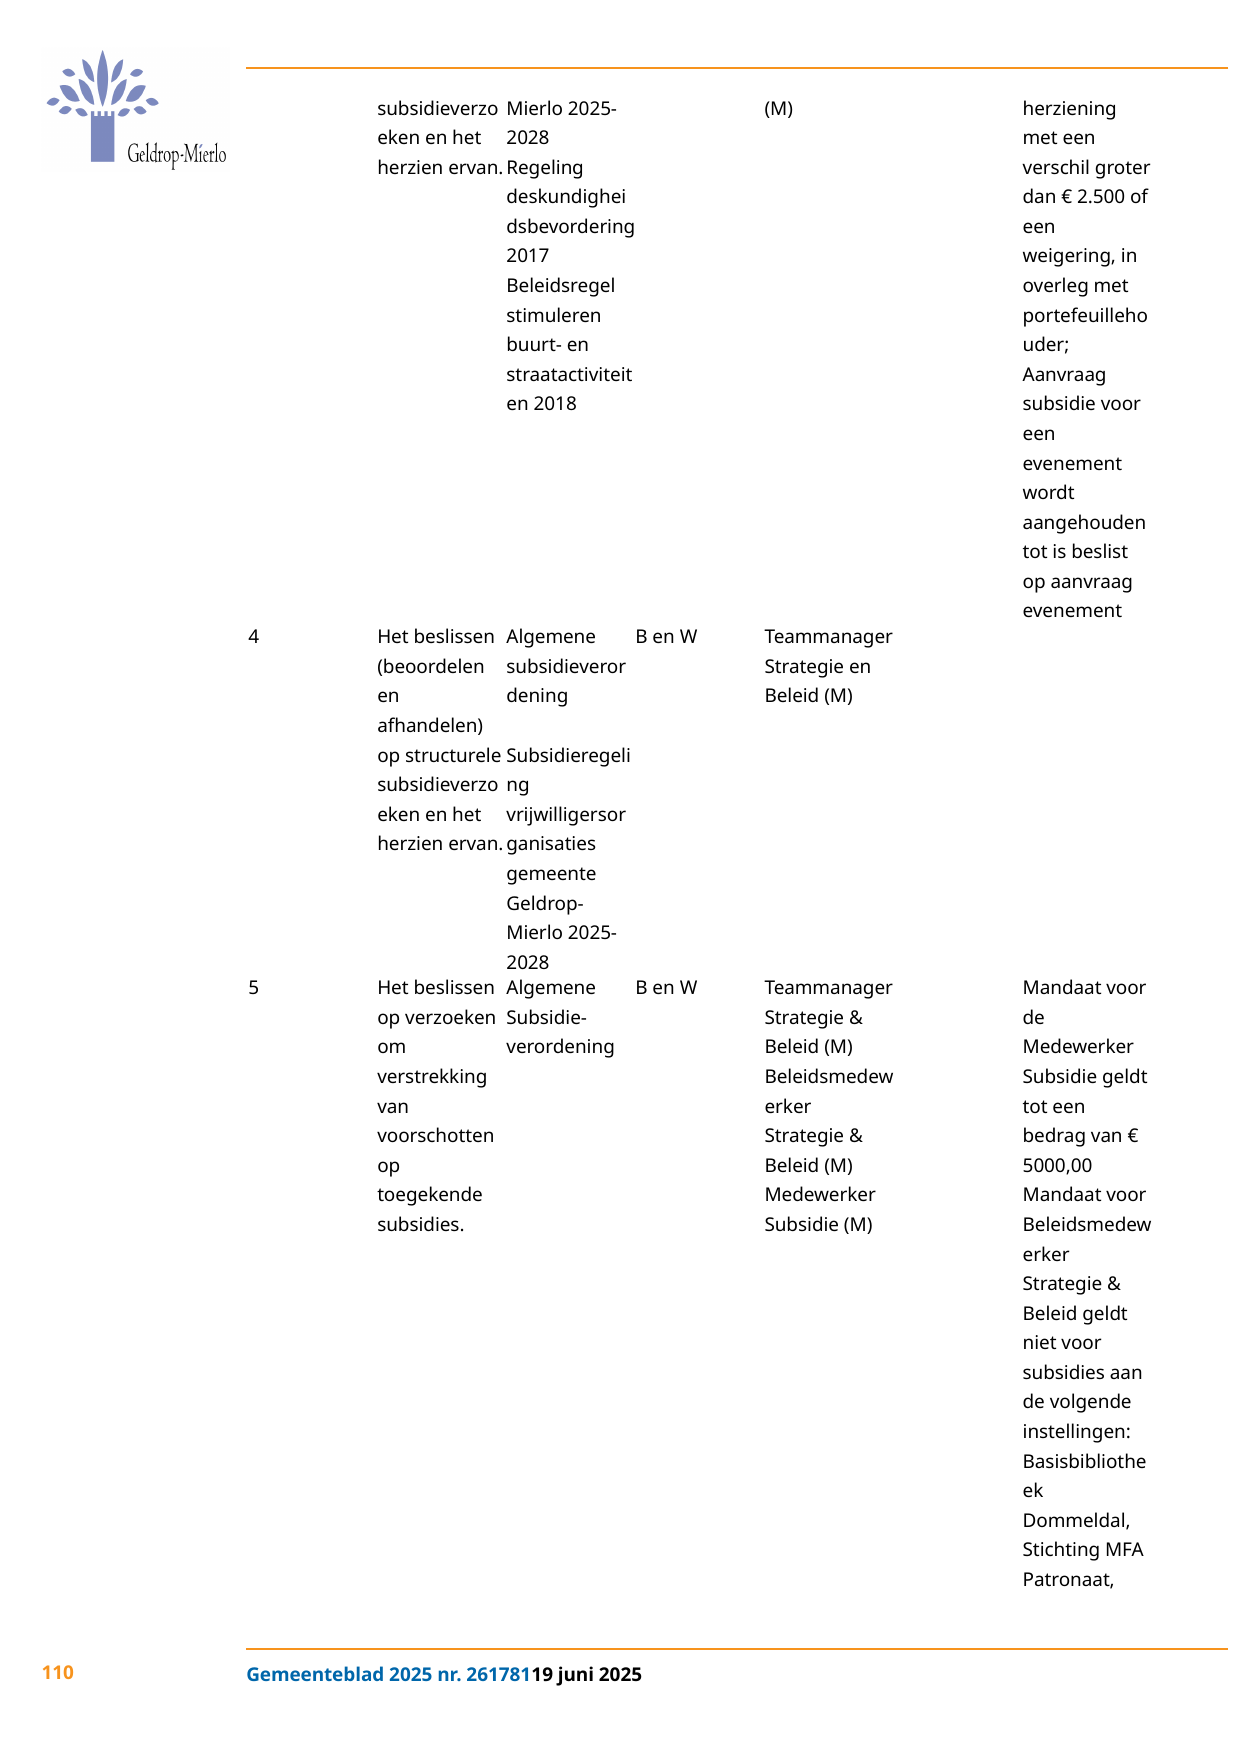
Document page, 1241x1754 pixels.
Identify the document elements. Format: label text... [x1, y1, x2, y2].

table_cell Teammanager Strategie en Beleid (M) [764, 624, 893, 974]
table_cell [635, 95, 764, 623]
picture [41, 47, 231, 172]
table_cell Algemene Subsidie- verordening [506, 975, 635, 1592]
table_cell [894, 95, 1022, 623]
table_cell Algemene subsidieverordening Subsidieregeling vrijwilligersorganisaties gemeente Geldrop-Mierlo 2025-2028 [506, 624, 635, 974]
table_cell [248, 95, 377, 623]
table_cell (M) [764, 95, 893, 623]
table_cell [1023, 624, 1152, 974]
table_cell herziening met een verschil groter dan € 2.500 of een weigering, in overleg met portefeuillehouder; Aanvraag subsidie voor een evenement wordt aangehouden tot is beslist op aanvraag evenement [1023, 95, 1152, 623]
table_cell [894, 624, 1022, 974]
table_cell 4 [248, 624, 377, 974]
table_cell 5 [248, 975, 377, 1592]
table_cell subsidieverzoeken en het herzien ervan. [377, 95, 506, 623]
table_cell Mierlo 2025-2028 Regeling deskundigheidsbevordering 2017 Beleidsregel stimuleren buurt- en straatactiviteiten 2018 [506, 95, 635, 623]
table_cell B en W [635, 975, 764, 1592]
table_cell Mandaat voor de Medewerker Subsidie geldt tot een bedrag van € 5000,00 Mandaat voor Beleidsmedewerker Strategie & Beleid geldt niet voor subsidies aan de volgende instellingen: Basisbibliotheek Dommeldal, Stichting MFA Patronaat, [1023, 975, 1152, 1592]
table_cell Het beslissen (beoordelen en afhandelen) op structurele subsidieverzoeken en het herzien ervan. [377, 624, 506, 974]
table_cell Het beslissen op verzoeken om verstrekking van voorschotten op toegekende subsidies. [377, 975, 506, 1592]
table_cell [894, 975, 1022, 1592]
table_cell B en W [635, 624, 764, 974]
table_cell Teammanager Strategie & Beleid (M) Beleidsmedewerker Strategie & Beleid (M) Medewerker Subsidie (M) [764, 975, 893, 1592]
